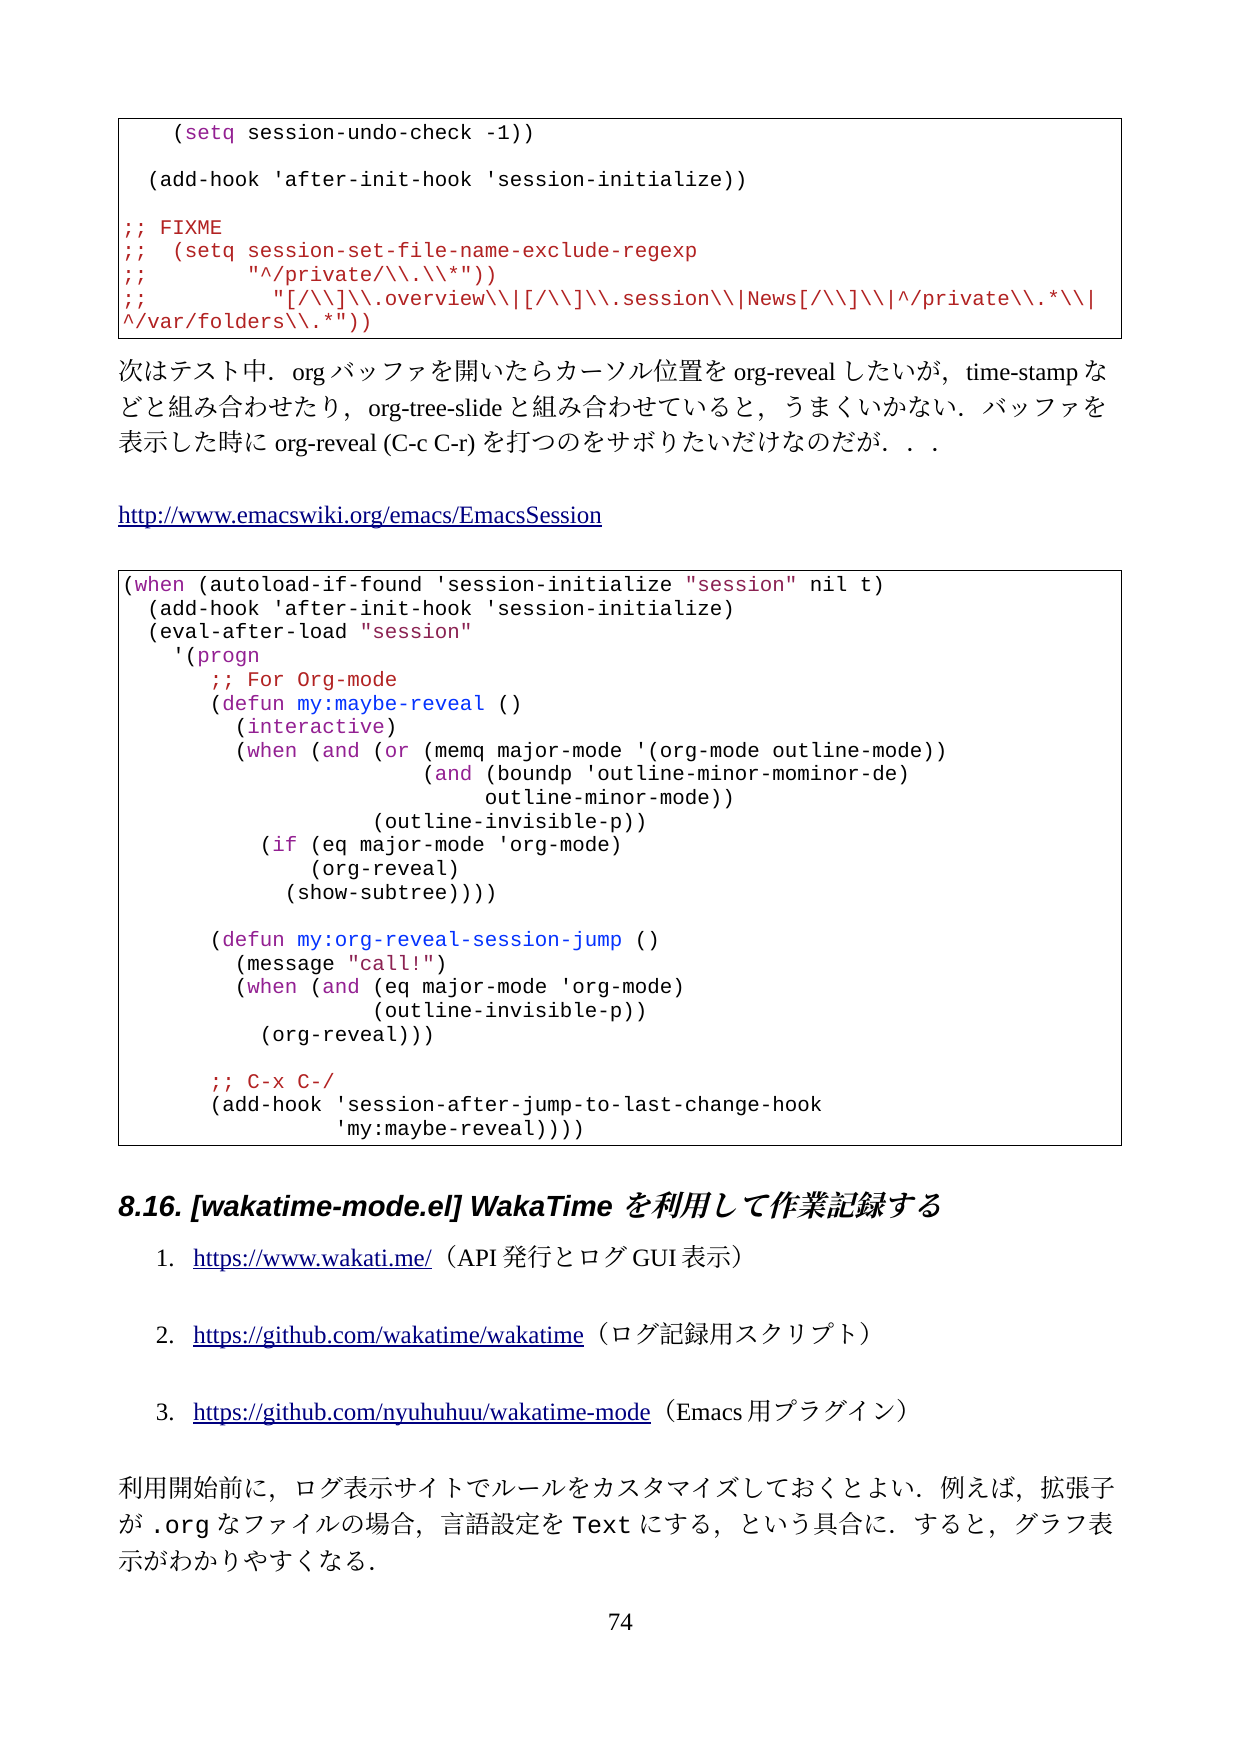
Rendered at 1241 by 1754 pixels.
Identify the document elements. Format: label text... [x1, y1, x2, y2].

text 次はテスト中．orgバッファを開いたらカーソル位置をorg-revealしたいが，time-stampなどと組み合わせたり，org-tree-slideと組み合わせていると，うまくいかない．バッファを表示した時に org-reveal (C-c C-r) を打つのをサボりたいだけなのだが．．． [118, 351, 1122, 488]
text (org-reveal) [119, 854, 1121, 878]
text 利用開始前に，ログ表示サイトでルールをカスタマイズしておくとよい．例えば，拡張子が .org なファイルの場合，言語設定を Text にする，という具合に．すると，グラフ表示がわかりやすくなる． [118, 1469, 1122, 1577]
list https://github.com/wakatime/wakatime（ログ記録用スクリプト） [156, 1315, 1122, 1379]
text outline-minor-mode)) [119, 783, 1121, 807]
text (outline-invisible-p)) [119, 807, 1121, 830]
text (defun my:maybe-reveal () [119, 688, 1121, 712]
text (message "call!") [119, 949, 1121, 972]
text (add-hook 'session-after-jump-to-last-change-hook [119, 1091, 1121, 1114]
text ;; (setq session-set-file-name-exclude-regexp [119, 236, 1121, 260]
text (if (eq major-mode 'org-mode) [119, 830, 1121, 854]
text (org-reveal))) [119, 1019, 1121, 1043]
subtitle [wakatime-mode.el] WakaTime を利用して作業記録する [118, 1183, 1122, 1225]
text (when (and (or (memq major-mode '(org-mode outline-mode)) [119, 736, 1121, 759]
text (setq session-undo-check -1)) [119, 119, 1121, 142]
text (add-hook 'after-init-hook 'session-initialize) [119, 594, 1121, 618]
text ;; "[/\\]\\.overview\\|[/\\]\\.session\\|News[/\\]\\|^/private\\.*\\|^/var/folders\\.*")) [119, 284, 1121, 338]
text ;; "^/private/\\.\\*")) [119, 260, 1121, 284]
text (eval-after-load "session" [119, 618, 1121, 641]
text (show-subtree)))) [119, 878, 1121, 901]
list https://github.com/nyuhuhuu/wakatime-mode（Emacs用プラグイン） [156, 1392, 1122, 1457]
text 'my:maybe-reveal)))) [119, 1114, 1121, 1145]
text (outline-invisible-p)) [119, 996, 1121, 1019]
text ;; C-x C-/ [119, 1067, 1121, 1091]
text (add-hook 'after-init-hook 'session-initialize)) [119, 165, 1121, 189]
text http://www.emacswiki.org/emacs/EmacsSession [118, 500, 1122, 558]
text (when (and (eq major-mode 'org-mode) [119, 972, 1121, 996]
text '(progn [119, 641, 1121, 665]
text (defun my:org-reveal-session-jump () [119, 925, 1121, 949]
text (interactive) [119, 712, 1121, 736]
list https://www.wakati.me/（API発行とログGUI表示） [156, 1237, 1122, 1302]
text ;; FIXME [119, 213, 1121, 236]
text (and (boundp 'outline-minor-mominor-de) [119, 759, 1121, 783]
text (when (autoload-if-found 'session-initialize "session" nil t) [119, 571, 1121, 594]
text ;; For Org-mode [119, 665, 1121, 688]
